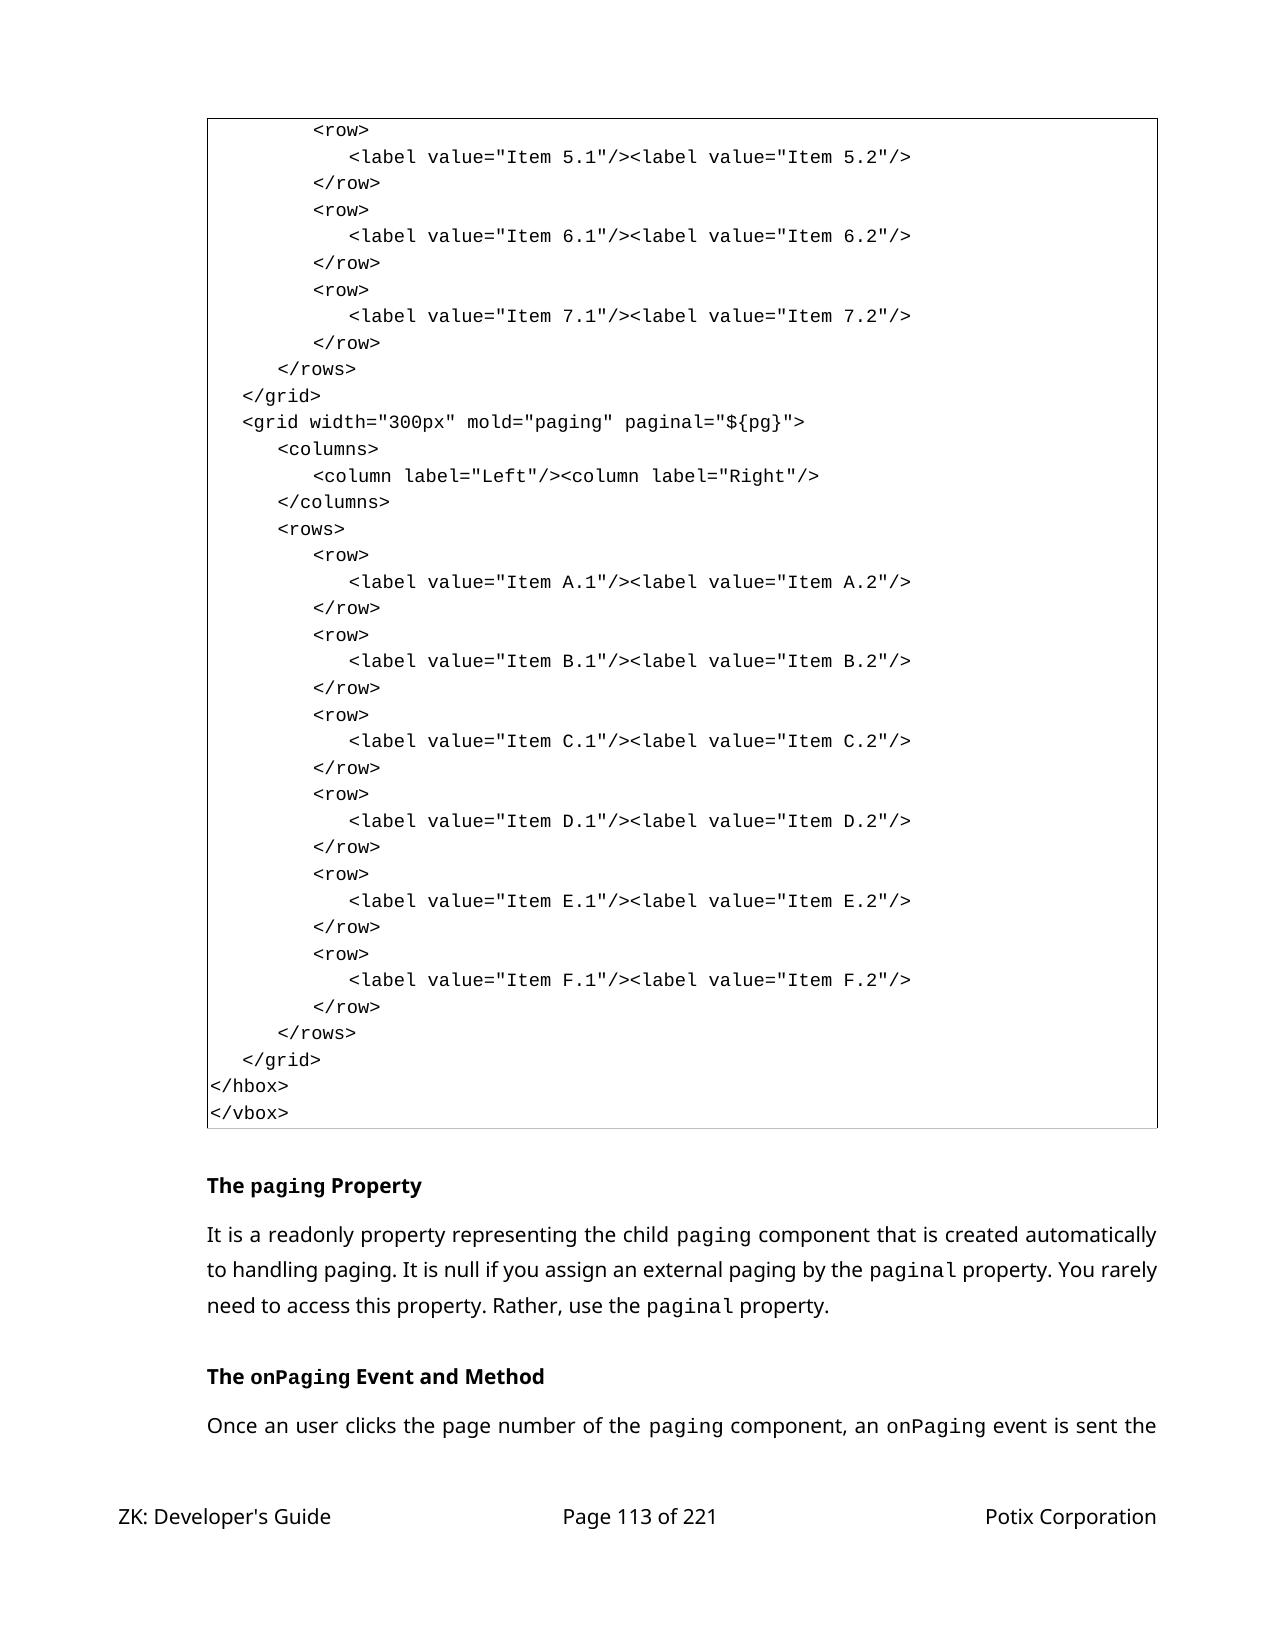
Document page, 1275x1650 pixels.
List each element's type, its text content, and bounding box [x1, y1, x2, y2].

subtitle The onPaging Event and Method [207, 1362, 1157, 1391]
text <row> <label value="Item 5.1"/><label value="Item 5.2"/> </row> <row> <label value="Item 6.1"/><label value="Item 6.2"/> </row> <row> <label value="Item 7.1"/><label value="Item 7.2"/> </row> </rows> </grid> <grid width="300px" mold="paging" paginal="${pg}"> <columns> <column label="Left"/><column label="Right"/> </columns> <rows> <row> <label value="Item A.1"/><label value="Item A.2"/> </row> <row> <label value="Item B.1"/><label value="Item B.2"/> </row> <row> <label value="Item C.1"/><label value="Item C.2"/> </row> <row> <label value="Item D.1"/><label value="Item D.2"/> </row> <row> <label value="Item E.1"/><label value="Item E.2"/> </row> <row> <label value="Item F.1"/><label value="Item F.2"/> </row> </rows> </grid> </hbox> </vbox> [208, 119, 1157, 1128]
text Once an user clicks the page number of the paging component, an onPaging event is sent the [207, 1411, 1157, 1440]
text It is a readonly property representing the child paging component that is created automatically to handling paging. It is null if you assign an external paging by the paginal property. You rarely need to access this property. Rather, use the paginal property. [207, 1220, 1157, 1319]
subtitle The paging Property [207, 1171, 1157, 1199]
